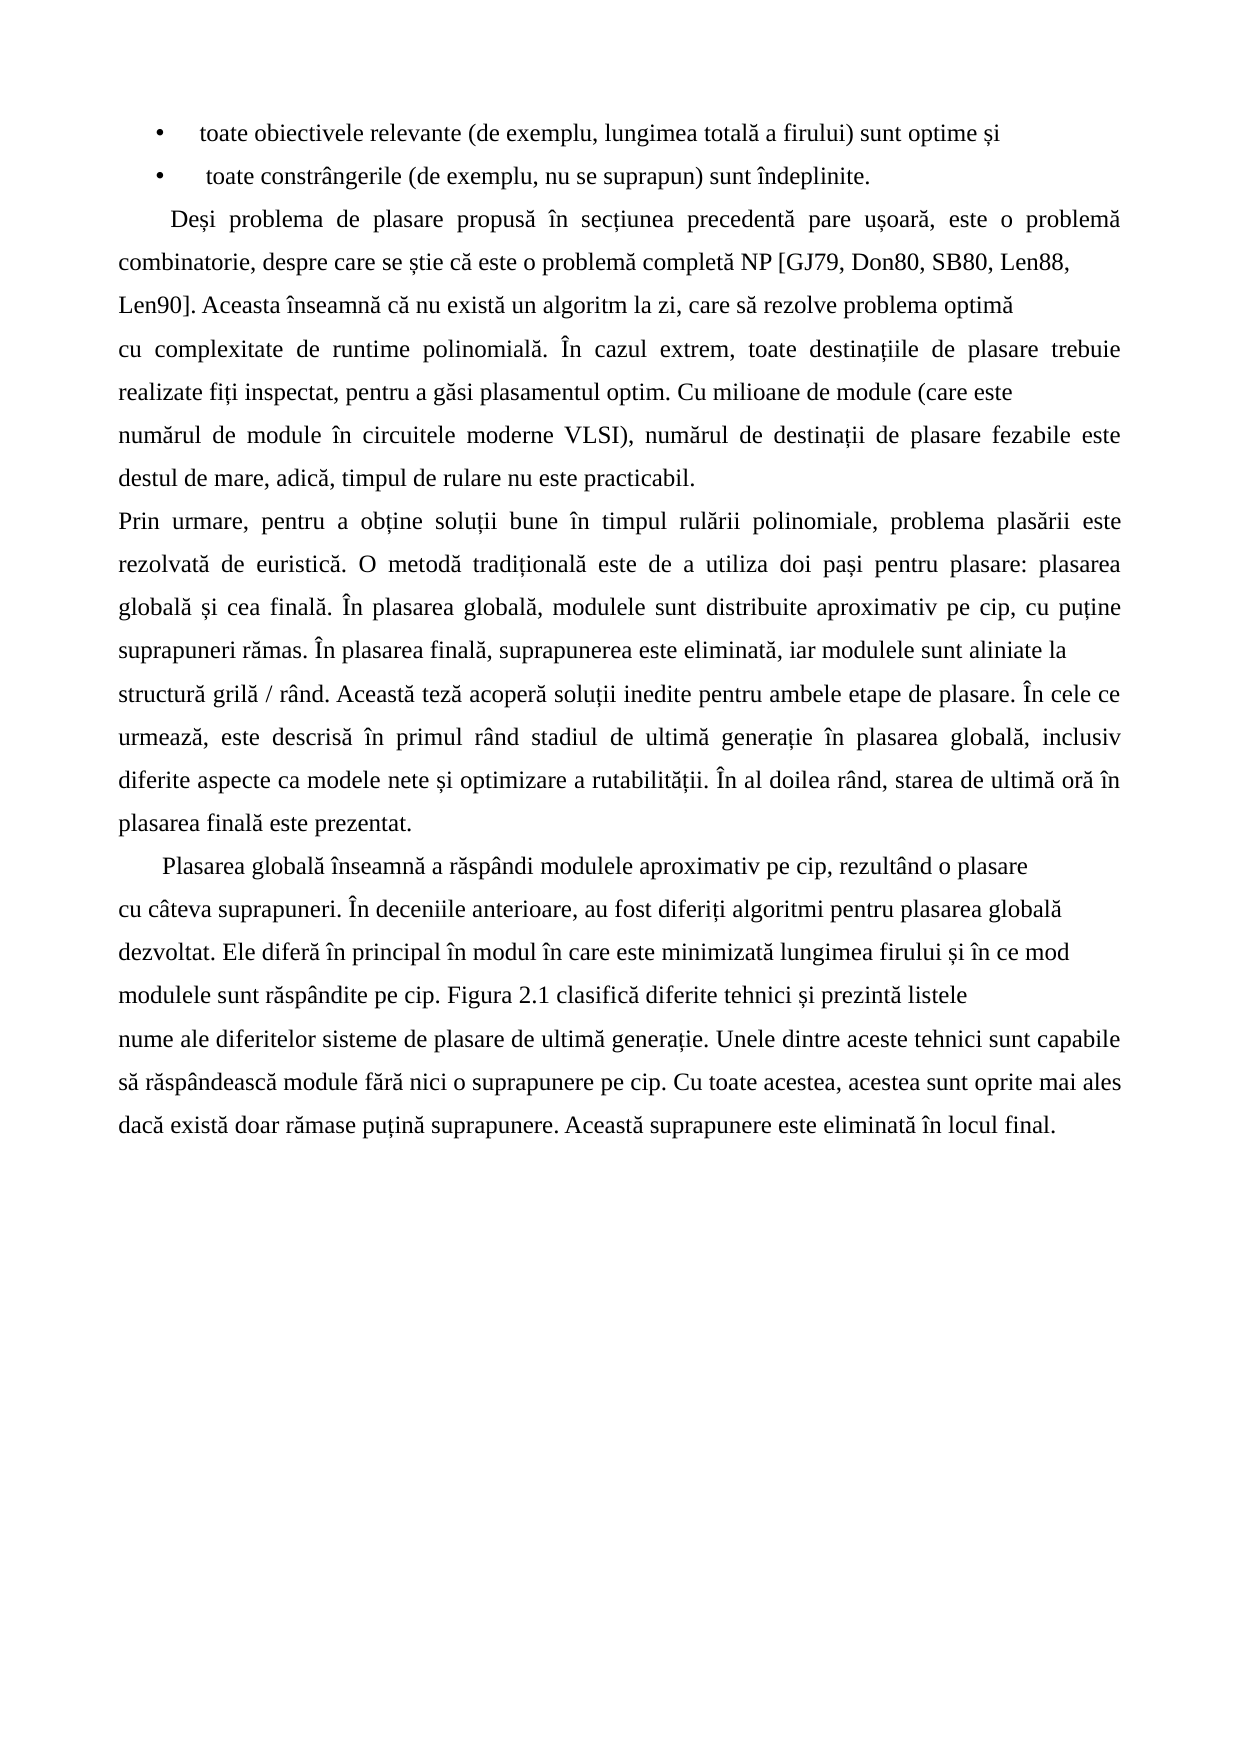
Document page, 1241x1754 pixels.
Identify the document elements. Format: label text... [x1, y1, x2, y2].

text numărul de module în circuitele moderne VLSI), numărul de destinații de plasare fezabile este destul de mare, adică, timpul de rulare nu este practicabil. [118, 420, 1122, 492]
text cu complexitate de runtime polinomială. În cazul extrem, toate destinațiile de plasare trebuie realizate fiți inspectat, pentru a găsi plasamentul optim. Cu milioane de module (care este [118, 334, 1122, 406]
text dezvoltat. Ele diferă în principal în modul în care este minimizată lungimea firului și în ce mod [118, 937, 1122, 966]
text modulele sunt răspândite pe cip. Figura 2.1 clasifică diferite tehnici și prezintă listele [118, 981, 1122, 1009]
text Len90]. Aceasta înseamnă că nu există un algoritm la zi, care să rezolve problema optimă [118, 291, 1122, 319]
text cu câteva suprapuneri. În deceniile anterioare, au fost diferiți algoritmi pentru plasarea globală [118, 894, 1122, 923]
text Plasarea globală înseamnă a răspândi modulele aproximativ pe cip, rezultând o plasare [118, 851, 1122, 880]
text Prin urmare, pentru a obține soluții bune în timpul rulării polinomiale, problema plasării este rezolvată de euristică. O metodă tradițională este de a utiliza doi pași pentru plasare: plasarea globală și cea finală. În plasarea globală, modulele sunt distribuite aproximativ pe cip, cu puține suprapuneri rămas. În plasarea finală, suprapunerea este eliminată, iar modulele sunt aliniate la [118, 506, 1122, 664]
text Deși problema de plasare propusă în secțiunea precedentă pare ușoară, este o problemă combinatorie, despre care se știe că este o problemă completă NP [GJ79, Don80, SB80, Len88, [118, 204, 1122, 276]
list toate obiectivele relevante (de exemplu, lungimea totală a firului) sunt optime și [156, 118, 1122, 147]
list toate constrângerile (de exemplu, nu se suprapun) sunt îndeplinite. [156, 161, 1122, 190]
text nume ale diferitelor sisteme de plasare de ultimă generație. Unele dintre aceste tehnici sunt capabile să răspândească module fără nici o suprapunere pe cip. Cu toate acestea, acestea sunt oprite mai ales dacă există doar rămase puțină suprapunere. Această suprapunere este eliminată în locul final. [118, 1024, 1122, 1139]
text structură grilă / rând. Această teză acoperă soluții inedite pentru ambele etape de plasare. În cele ce urmează, este descrisă în primul rând stadiul de ultimă generație în plasarea globală, inclusiv diferite aspecte ca modele nete și optimizare a rutabilității. În al doilea rând, starea de ultimă oră în plasarea finală este prezentat. [118, 679, 1122, 837]
